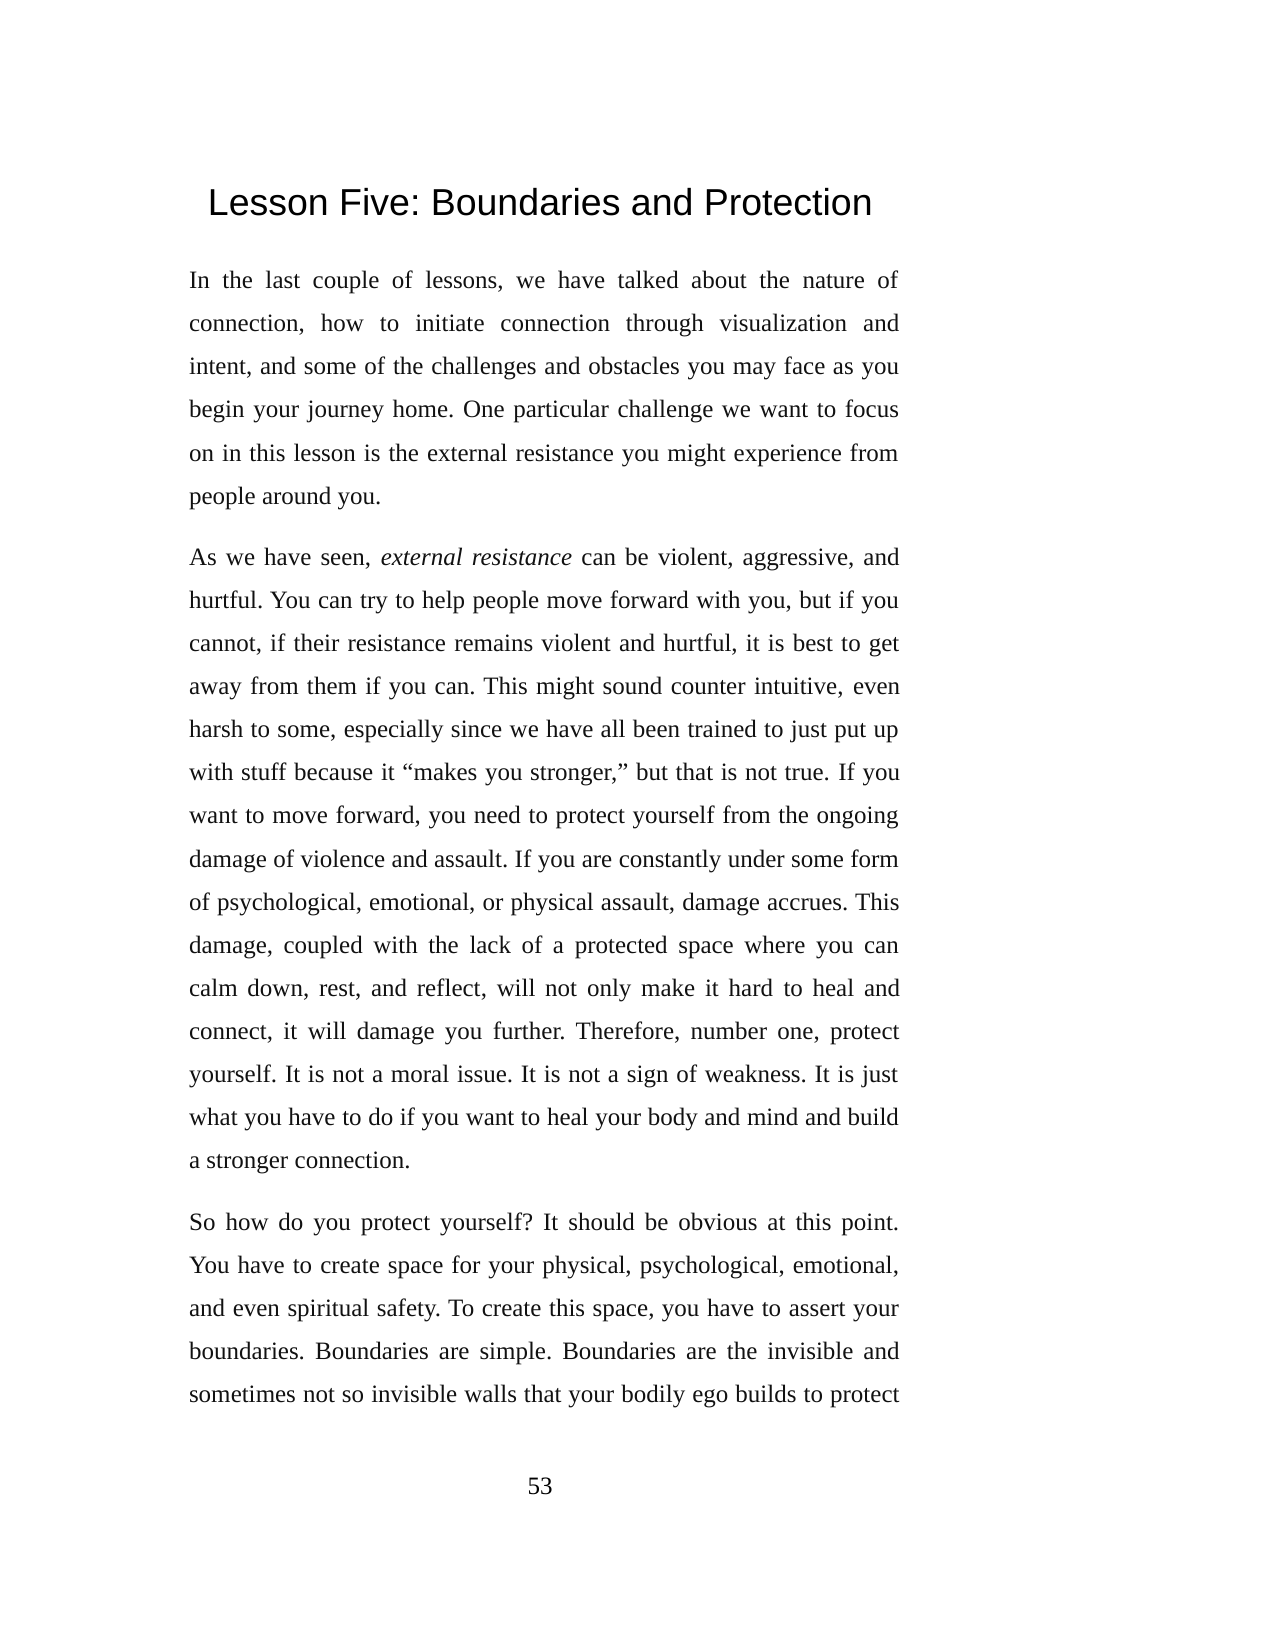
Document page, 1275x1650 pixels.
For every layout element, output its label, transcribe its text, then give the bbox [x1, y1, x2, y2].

text In the last couple of lessons, we have talked about the nature of connection, how to initiate connection through visualization and intent, and some of the challenges and obstacles you may face as you begin your journey home. One particular challenge we want to focus on in this lesson is the external resistance you might experience from people around you. [189, 265, 900, 509]
subtitle Lesson Five: Boundaries and Protection [180, 180, 900, 223]
text So how do you protect yourself? It should be obvious at this point. You have to create space for your physical, psychological, emotional, and even spiritual safety. To create this space, you have to assert your boundaries. Boundaries are simple. Boundaries are the invisible and sometimes not so invisible walls that your bodily ego builds to protect [189, 1207, 900, 1408]
text As we have seen, external resistance can be violent, aggressive, and hurtful. You can try to help people move forward with you, but if you cannot, if their resistance remains violent and hurtful, it is best to get away from them if you can. This might sound counter intuitive, even harsh to some, especially since we have all been trained to just put up with stuff because it “makes you stronger,” but that is not true. If you want to move forward, you need to protect yourself from the ongoing damage of violence and assault. If you are constantly under some form of psychological, emotional, or physical assault, damage accrues. This damage, coupled with the lack of a protected space where you can calm down, rest, and reflect, will not only make it hard to heal and connect, it will damage you further. Therefore, number one, protect yourself. It is not a moral issue. It is not a sign of weakness. It is just what you have to do if you want to heal your body and mind and build a stronger connection. [189, 542, 900, 1174]
